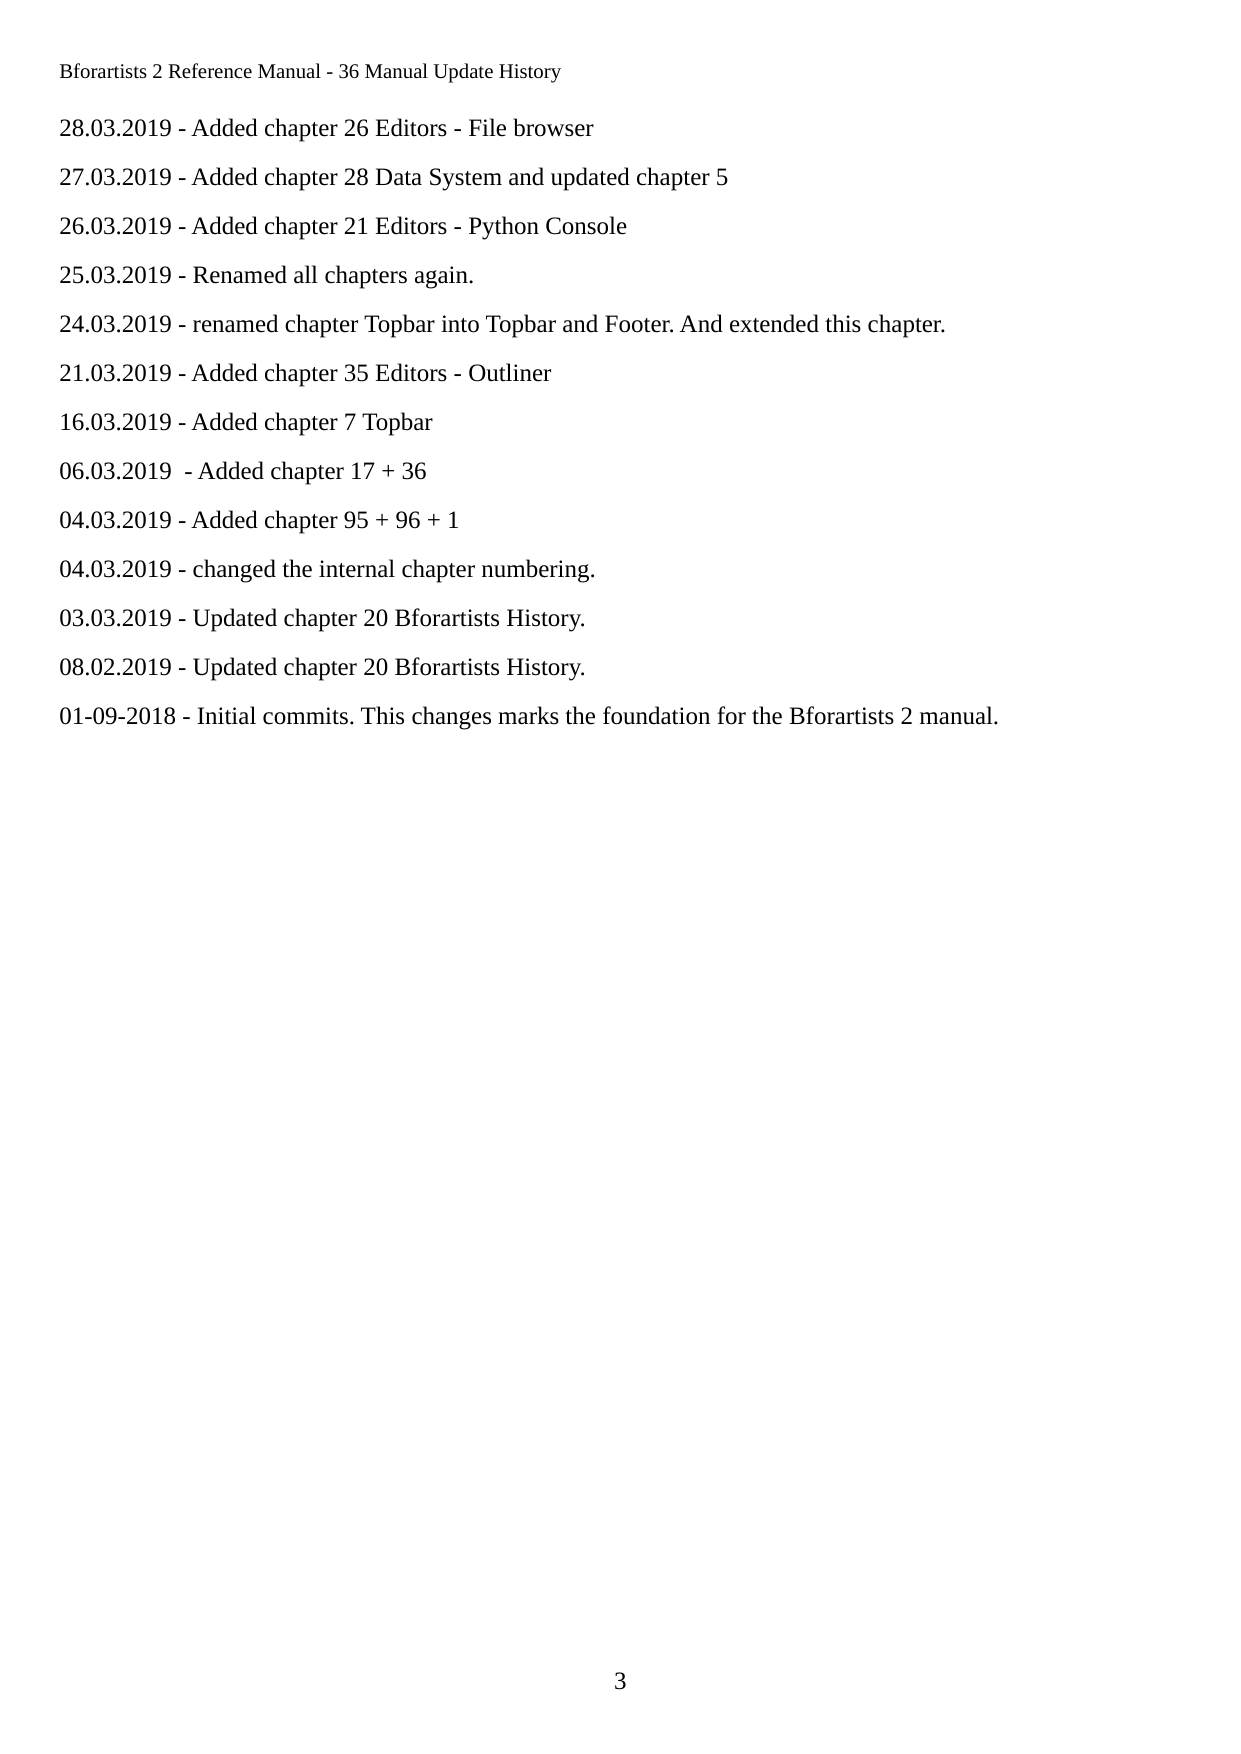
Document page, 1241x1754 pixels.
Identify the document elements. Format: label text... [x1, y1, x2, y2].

text 25.03.2019 - Renamed all chapters again. [59, 260, 1181, 288]
text 16.03.2019 - Added chapter 7 Topbar [59, 407, 1181, 436]
text 24.03.2019 - renamed chapter Topbar into Topbar and Footer. And extended this chapter. [59, 309, 1181, 338]
text 26.03.2019 - Added chapter 21 Editors - Python Console [59, 211, 1181, 239]
text 01-09-2018 - Initial commits. This changes marks the foundation for the Bforartists 2 manual. [59, 701, 1181, 730]
text 27.03.2019 - Added chapter 28 Data System and updated chapter 5 [59, 162, 1181, 190]
text 21.03.2019 - Added chapter 35 Editors - Outliner [59, 358, 1181, 387]
text 28.03.2019 - Added chapter 26 Editors - File browser [59, 113, 1181, 141]
text 04.03.2019 - Added chapter 95 + 96 + 1 [59, 505, 1181, 534]
text 04.03.2019 - changed the internal chapter numbering. [59, 554, 1181, 583]
text 08.02.2019 - Updated chapter 20 Bforartists History. [59, 652, 1181, 681]
text 06.03.2019 - Added chapter 17 + 36 [59, 456, 1181, 485]
text 03.03.2019 - Updated chapter 20 Bforartists History. [59, 603, 1181, 632]
